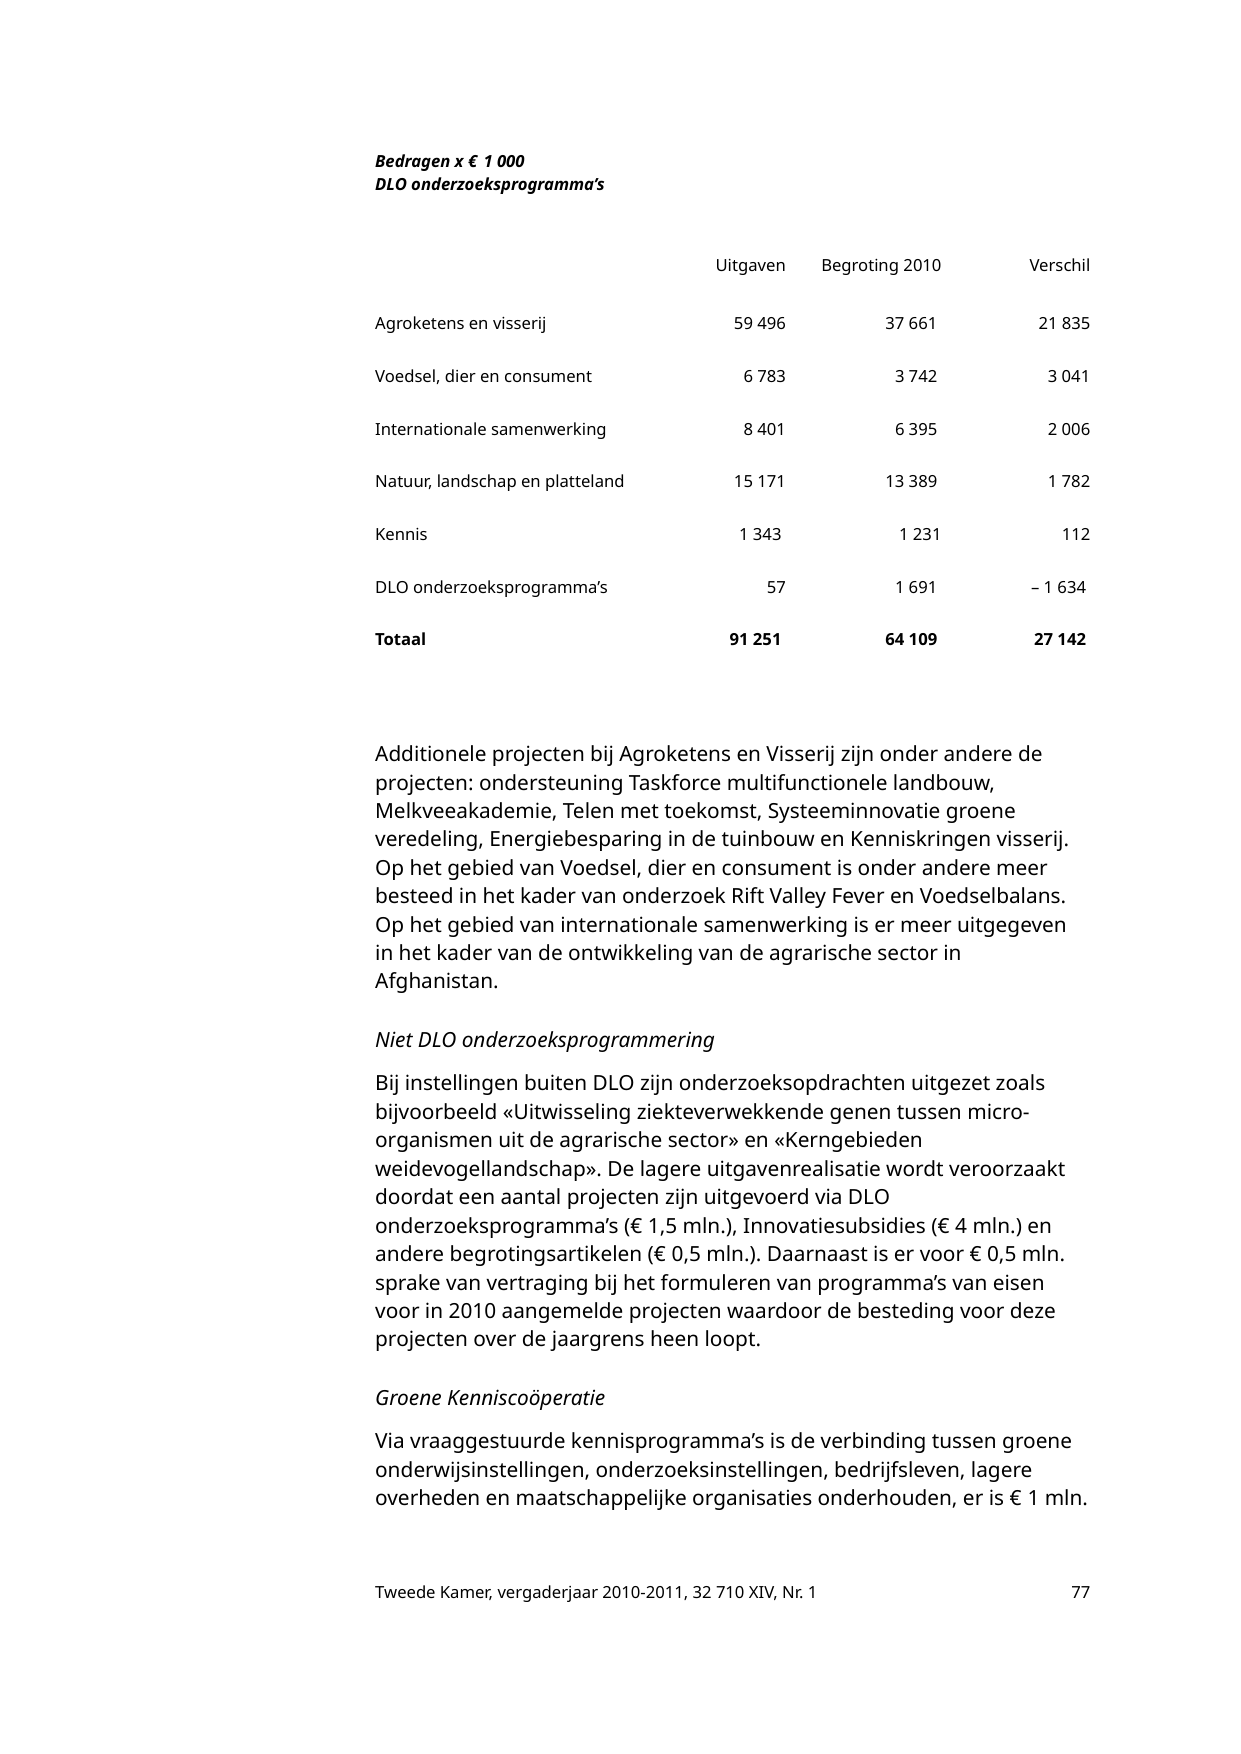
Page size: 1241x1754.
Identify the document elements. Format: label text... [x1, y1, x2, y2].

table_cell 3 041 [941, 365, 1090, 417]
table_cell 6 395 [786, 417, 941, 470]
table_cell 1 343 [651, 523, 786, 575]
table_cell 1 691 [786, 575, 941, 628]
text Bedragen x € 1 000 [375, 150, 1090, 173]
text Groene Kenniscoöperatie [375, 1383, 1090, 1411]
table_cell Voedsel, dier en consument [375, 365, 651, 417]
table_cell Natuur, landschap en platteland [375, 470, 651, 523]
text Niet DLO onderzoeksprogrammering [375, 1025, 1090, 1053]
text DLO onderzoeksprogramma’s [375, 173, 1090, 195]
table_cell 21 835 [941, 312, 1090, 364]
table_header Begroting 2010 [786, 253, 941, 312]
text Additionele projecten bij Agroketens en Visserij zijn onder andere de projecten: ondersteuning Taskforce multifunctionele landbouw, Melkveeakademie, Telen met toekomst, Systeeminnovatie groene veredeling, Energiebesparing in de tuinbouw en Kenniskringen visserij. Op het gebied van Voedsel, dier en consument is onder andere meer besteed in het kader van onderzoek Rift Valley Fever en Voedselbalans. Op het gebied van internationale samenwerking is er meer uitgegeven in het kader van de ontwikkeling van de agrarische sector in Afghanistan. [375, 739, 1090, 995]
table_cell – 1 634 [941, 575, 1090, 628]
text Via vraaggestuurde kennisprogramma’s is de verbinding tussen groene onderwijsinstellingen, onderzoeksinstellingen, bedrijfsleven, lagere overheden en maatschappelijke organisaties onderhouden, er is € 1 mln. [375, 1426, 1090, 1512]
table_cell 1 782 [941, 470, 1090, 523]
table_cell 1 231 [786, 523, 941, 575]
table_cell Kennis [375, 523, 651, 575]
table_header Verschil [941, 253, 1090, 312]
table_cell 112 [941, 523, 1090, 575]
table_cell 57 [651, 575, 786, 628]
table_cell 8 401 [651, 417, 786, 470]
table_cell 2 006 [941, 417, 1090, 470]
table_cell 64 109 [786, 628, 941, 681]
table_cell Agroketens en visserij [375, 312, 651, 364]
table_header Uitgaven [651, 253, 786, 312]
table_cell DLO onderzoeksprogramma’s [375, 575, 651, 628]
table_cell 37 661 [786, 312, 941, 364]
table_cell 59 496 [651, 312, 786, 364]
table_cell 27 142 [941, 628, 1090, 681]
table_header [375, 253, 651, 312]
table_cell Internationale samenwerking [375, 417, 651, 470]
table_cell 13 389 [786, 470, 941, 523]
table_cell 6 783 [651, 365, 786, 417]
table_cell 3 742 [786, 365, 941, 417]
table_cell 15 171 [651, 470, 786, 523]
text Bij instellingen buiten DLO zijn onderzoeksopdrachten uitgezet zoals bijvoorbeeld «Uitwisseling ziekteverwekkende genen tussen micro-organismen uit de agrarische sector» en «Kerngebieden weidevogellandschap». De lagere uitgavenrealisatie wordt veroorzaakt doordat een aantal projecten zijn uitgevoerd via DLO onderzoeksprogramma’s (€ 1,5 mln.), Innovatiesubsidies (€ 4 mln.) en andere begrotingsartikelen (€ 0,5 mln.). Daarnaast is er voor € 0,5 mln. sprake van vertraging bij het formuleren van programma’s van eisen voor in 2010 aangemelde projecten waardoor de besteding voor deze projecten over de jaargrens heen loopt. [375, 1068, 1090, 1353]
table_cell 91 251 [651, 628, 786, 681]
table_cell Totaal [375, 628, 651, 681]
